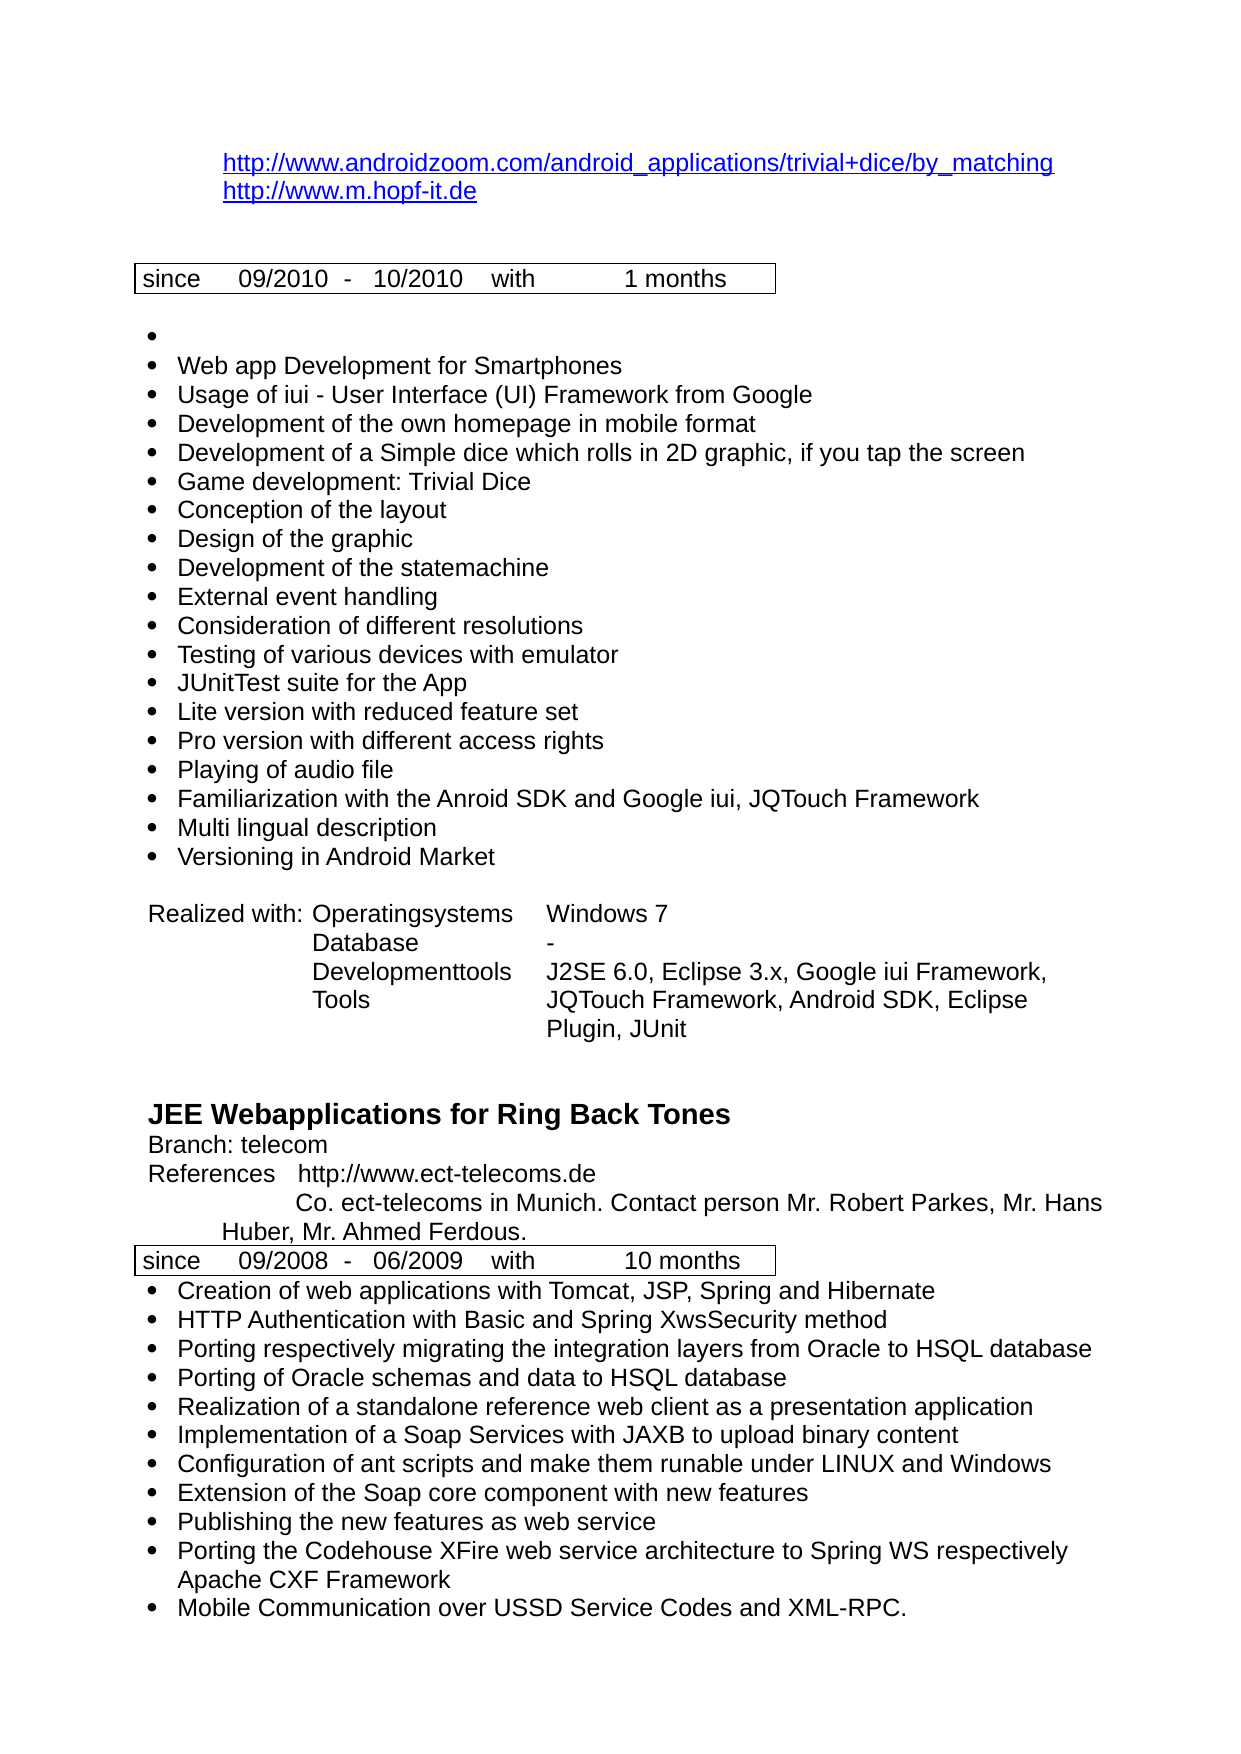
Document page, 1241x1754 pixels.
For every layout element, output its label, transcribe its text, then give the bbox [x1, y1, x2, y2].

list Web app Development for Smartphones [148, 351, 1104, 380]
list Playing of audio file [148, 755, 1104, 784]
table_header 10/2010 [366, 264, 484, 292]
table_header - [336, 264, 366, 292]
list Design of the graphic [148, 524, 1104, 553]
text References http://www.ect-telecoms.de [148, 1159, 1104, 1188]
table_cell [145, 928, 309, 957]
text http://www.m.hopf-it.de [148, 176, 1104, 205]
subtitle JEE Webapplications for Ring Back Tones [148, 1097, 1104, 1130]
list Usage of iui - User Interface (UI) Framework from Google [148, 380, 1104, 409]
list JUnitTest suite for the App [148, 668, 1104, 697]
table_header 09/2008 [231, 1246, 336, 1275]
list Porting of Oracle schemas and data to HSQL database [148, 1363, 1104, 1391]
list Multi lingual description [148, 813, 1104, 842]
list Versioning in Android Market [148, 842, 1104, 870]
list Testing of various devices with emulator [148, 639, 1104, 668]
table_cell Database [309, 928, 543, 957]
list Porting the Codehouse XFire web service architecture to Spring WS respectively Apache CXF Framework [148, 1536, 1104, 1593]
table_cell Developmenttools Tools [309, 957, 543, 1043]
list Porting respectively migrating the integration layers from Oracle to HSQL database [148, 1334, 1104, 1363]
text http://www.androidzoom.com/android_applications/trivial+dice/by_matching [148, 148, 1104, 176]
list HTTP Authentication with Basic and Spring XwsSecurity method [148, 1305, 1104, 1334]
list Development of the own homepage in mobile format [148, 409, 1104, 438]
list Implementation of a Soap Services with JAXB to upload binary content [148, 1420, 1104, 1449]
list Realization of a standalone reference web client as a presentation application [148, 1391, 1104, 1420]
table_header Operatingsystems [309, 899, 543, 928]
list Lite version with reduced feature set [148, 697, 1104, 726]
text Co. ect-telecoms in Munich. Contact person Mr. Robert Parkes, Mr. Hans Huber, Mr. Ahmed Ferdous. [221, 1188, 1104, 1245]
table_header since [136, 264, 231, 292]
table_header - [336, 1246, 366, 1275]
list Development of a Simple dice which rolls in 2D graphic, if you tap the screen [148, 438, 1104, 466]
table_cell J2SE 6.0, Eclipse 3.x, Google iui Framework, JQTouch Framework, Android SDK, Eclipse Plugin, JUnit [543, 957, 1089, 1043]
table_header 09/2010 [231, 264, 336, 292]
list Creation of web applications with Tomcat, JSP, Spring and Hibernate [148, 1276, 1104, 1305]
table_header 1 months [617, 264, 775, 292]
list External event handling [148, 582, 1104, 611]
list Familiarization with the Anroid SDK and Google iui, JQTouch Framework [148, 784, 1104, 813]
list Mobile Communication over USSD Service Codes and XML-RPC. [148, 1593, 1104, 1622]
list Configuration of ant scripts and make them runable under LINUX and Windows [148, 1449, 1104, 1478]
list Consideration of different resolutions [148, 611, 1104, 639]
list Game development: Trivial Dice [148, 466, 1104, 495]
text Branch: telecom [148, 1130, 1104, 1159]
table_header with [484, 1246, 617, 1275]
list Development of the statemachine [148, 553, 1104, 582]
table_header Realized with: [145, 899, 309, 928]
table_header 06/2009 [366, 1246, 484, 1275]
table_header with [484, 264, 617, 292]
list Conception of the layout [148, 495, 1104, 524]
table_header 10 months [617, 1246, 775, 1275]
list Pro version with different access rights [148, 726, 1104, 755]
table_header since [136, 1246, 231, 1275]
table_header Windows 7 [543, 899, 1089, 928]
list Publishing the new features as web service [148, 1507, 1104, 1536]
table_cell - [543, 928, 1089, 957]
list Extension of the Soap core component with new features [148, 1478, 1104, 1507]
table_cell [145, 957, 309, 1043]
